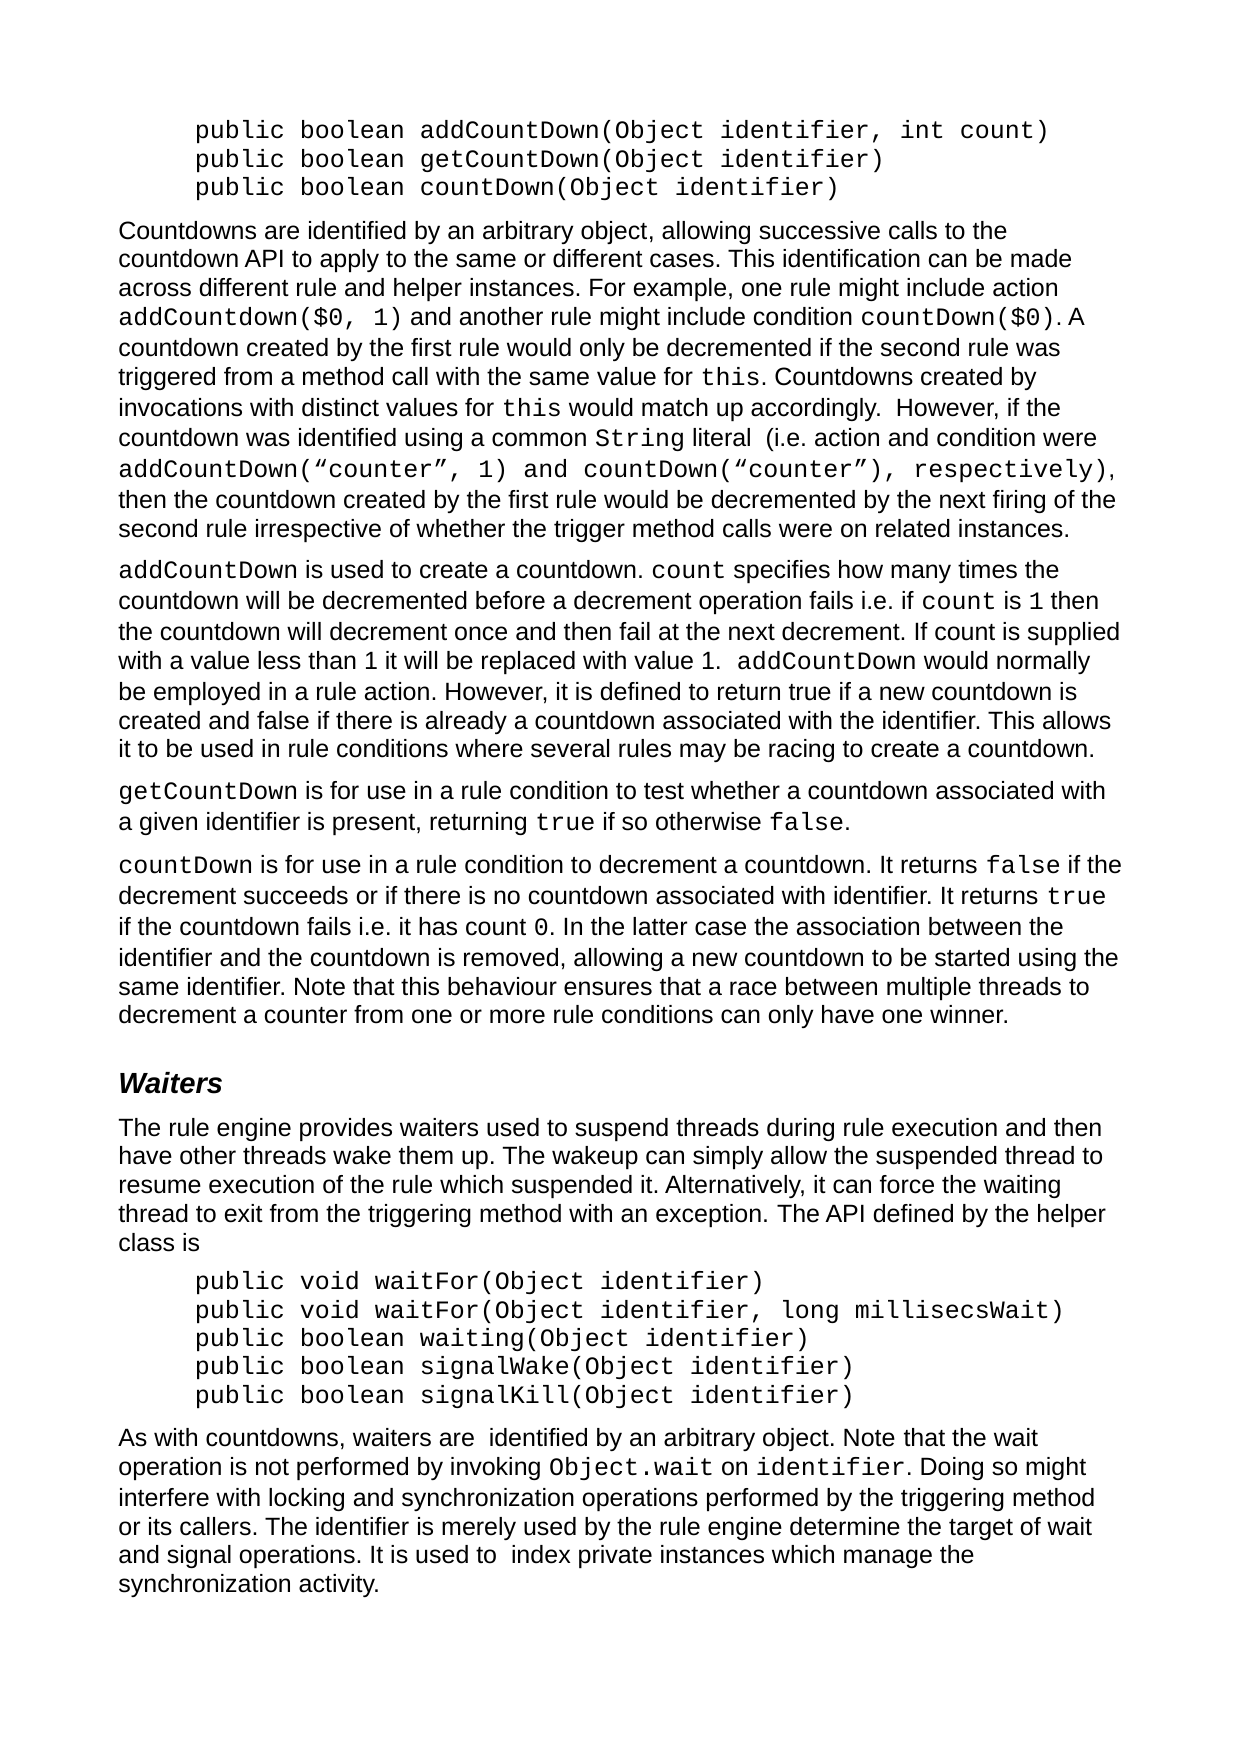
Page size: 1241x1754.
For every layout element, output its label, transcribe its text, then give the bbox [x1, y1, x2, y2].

text public void waitFor(Object identifier) public void waitFor(Object identifier, long millisecsWait) public boolean waiting(Object identifier) public boolean signalWake(Object identifier) public boolean signalKill(Object identifier) [194, 1269, 1122, 1411]
text addCountDown is used to create a countdown. count specifies how many times the countdown will be decremented before a decrement operation fails i.e. if count is 1 then the countdown will decrement once and then fail at the next decrement. If count is supplied with a value less than 1 it will be replaced with value 1. addCountDown would normally be employed in a rule action. However, it is defined to return true if a new countdown is created and false if there is already a countdown associated with the identifier. This allows it to be used in rule conditions where several rules may be racing to create a countdown. [118, 555, 1122, 763]
text As with countdowns, waiters are identified by an arbitrary object. Note that the wait operation is not performed by invoking Object.wait on identifier. Doing so might interfere with locking and synchronization operations performed by the triggering method or its callers. The identifier is merely used by the rule engine determine the target of wait and signal operations. It is used to index private instances which manage the synchronization activity. [118, 1423, 1122, 1598]
text countDown is for use in a rule condition to decrement a countdown. It returns false if the decrement succeeds or if there is no countdown associated with identifier. It returns true if the countdown fails i.e. it has count 0. In the latter case the association between the identifier and the countdown is removed, allowing a new countdown to be started using the same identifier. Note that this behaviour ensures that a race between multiple threads to decrement a counter from one or more rule conditions can only have one winner. [118, 850, 1122, 1029]
text public boolean addCountDown(Object identifier, int count) public boolean getCountDown(Object identifier) public boolean countDown(Object identifier) [194, 118, 1122, 203]
text getCountDown is for use in a rule condition to test whether a countdown associated with a given identifier is present, returning true if so otherwise false. [118, 776, 1122, 837]
text The rule engine provides waiters used to suspend threads during rule execution and then have other threads wake them up. The wakeup can simply allow the suspended thread to resume execution of the rule which suspended it. Alternatively, it can force the waiting thread to exit from the triggering method with an exception. The API defined by the helper class is [118, 1113, 1122, 1256]
subtitle Waiters [118, 1067, 1122, 1100]
text Countdowns are identified by an arbitrary object, allowing successive calls to the countdown API to apply to the same or different cases. This identification can be made across different rule and helper instances. For example, one rule might include action addCountdown($0, 1) and another rule might include condition countDown($0). A countdown created by the first rule would only be decremented if the second rule was triggered from a method call with the same value for this. Countdowns created by invocations with distinct values for this would match up accordingly. However, if the countdown was identified using a common String literal (i.e. action and condition were addCountDown(“counter”, 1) and countDown(“counter”), respectively), then the countdown created by the first rule would be decremented by the next firing of the second rule irrespective of whether the trigger method calls were on related instances. [118, 216, 1122, 543]
